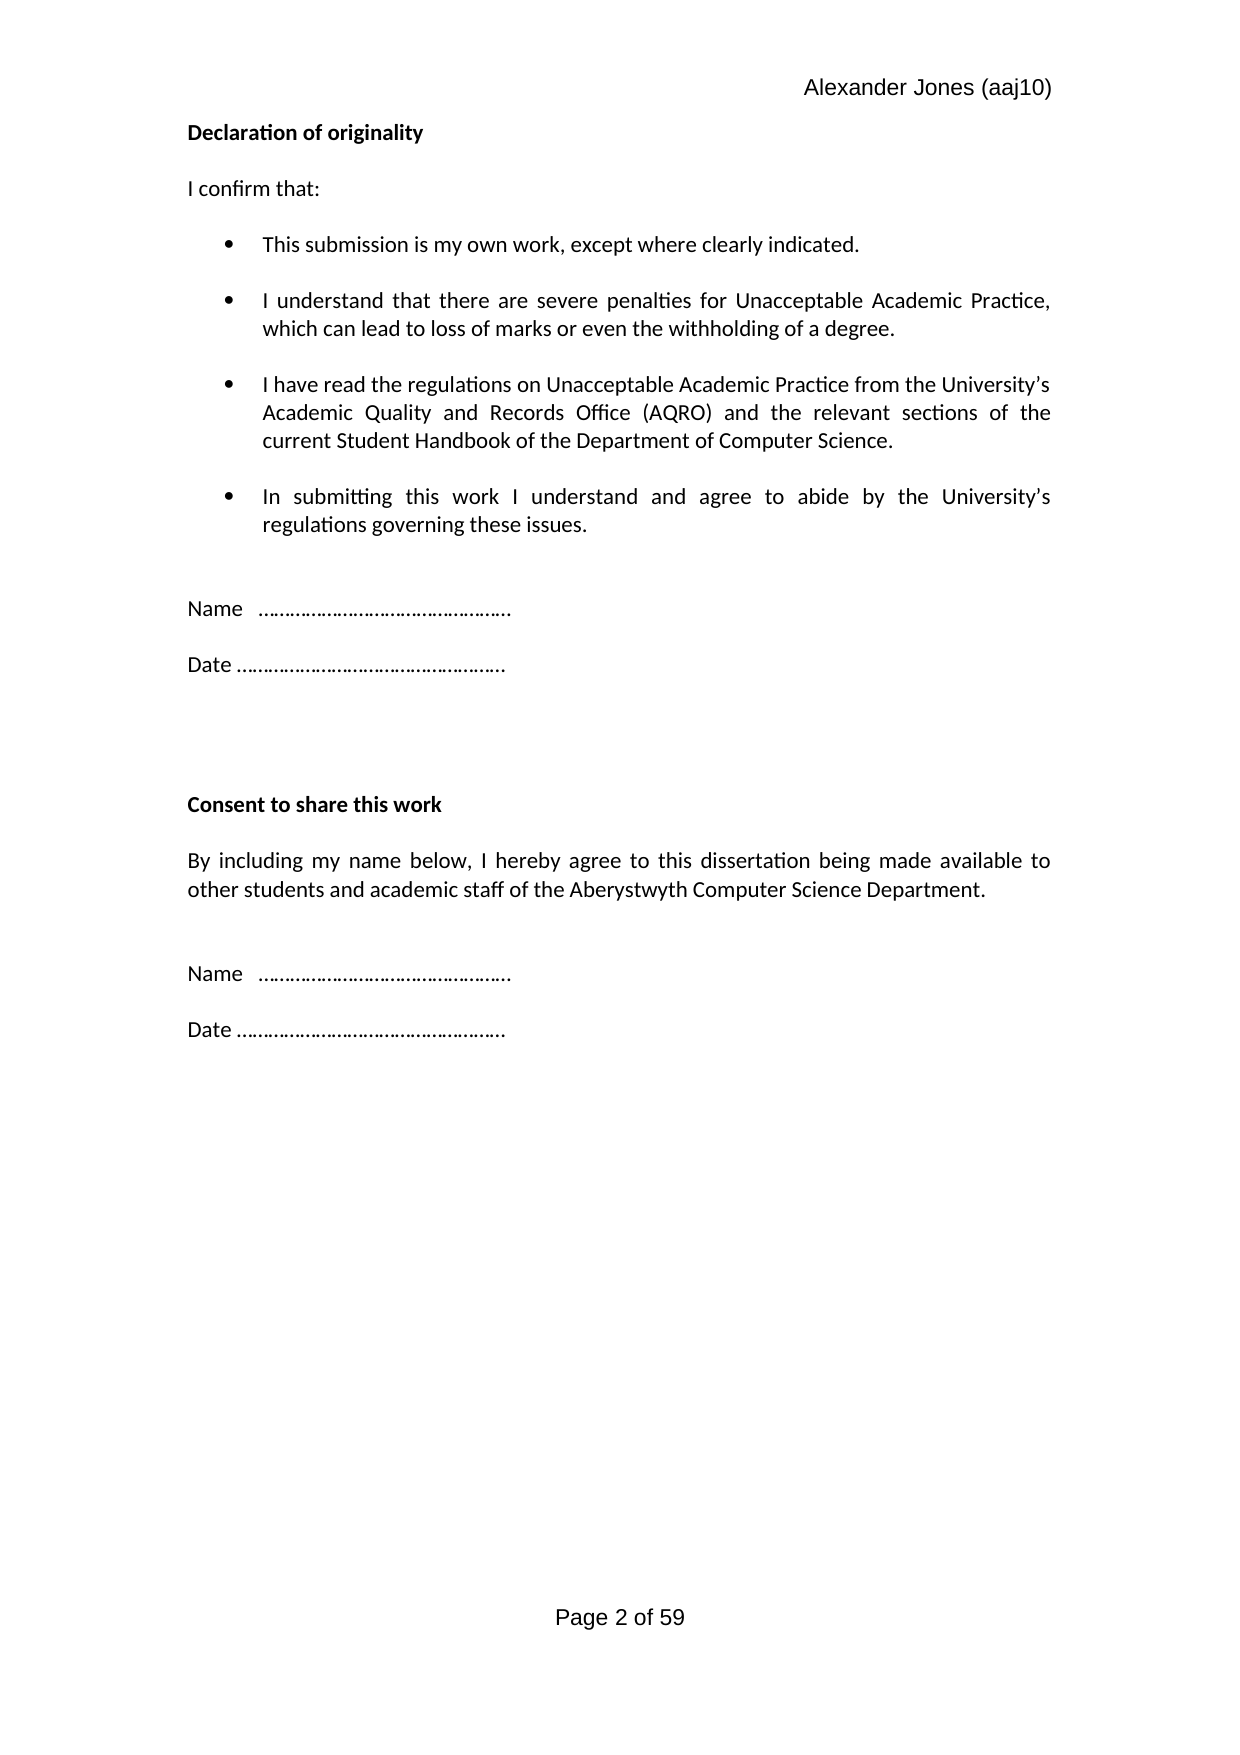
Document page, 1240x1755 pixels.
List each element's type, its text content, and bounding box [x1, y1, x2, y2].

text Date …………………………………………… [187, 1015, 1052, 1043]
list This submission is my own work, except where clearly indicated. [225, 230, 1052, 258]
text Consent to share this work [187, 791, 1052, 819]
text Declaration of originality [187, 118, 1052, 146]
list In submitting this work I understand and agree to abide by the University’s regulations governing these issues. [225, 482, 1052, 538]
text Name ………………………………………… [187, 594, 1052, 622]
text Date …………………………………………… [187, 651, 1052, 678]
text I confirm that: [187, 174, 1052, 230]
list I have read the regulations on Unacceptable Academic Practice from the University’s Academic Quality and Records Office (AQRO) and the relevant sections of the current Student Handbook of the Department of Computer Science. [225, 370, 1052, 454]
text Name ………………………………………… [187, 959, 1052, 987]
list I understand that there are severe penalties for Unacceptable Academic Practice, which can lead to loss of marks or even the withholding of a degree. [225, 286, 1052, 342]
text By including my name below, I hereby agree to this dissertation being made available to other students and academic staff of the Aberystwyth Computer Science Department. [187, 847, 1052, 903]
